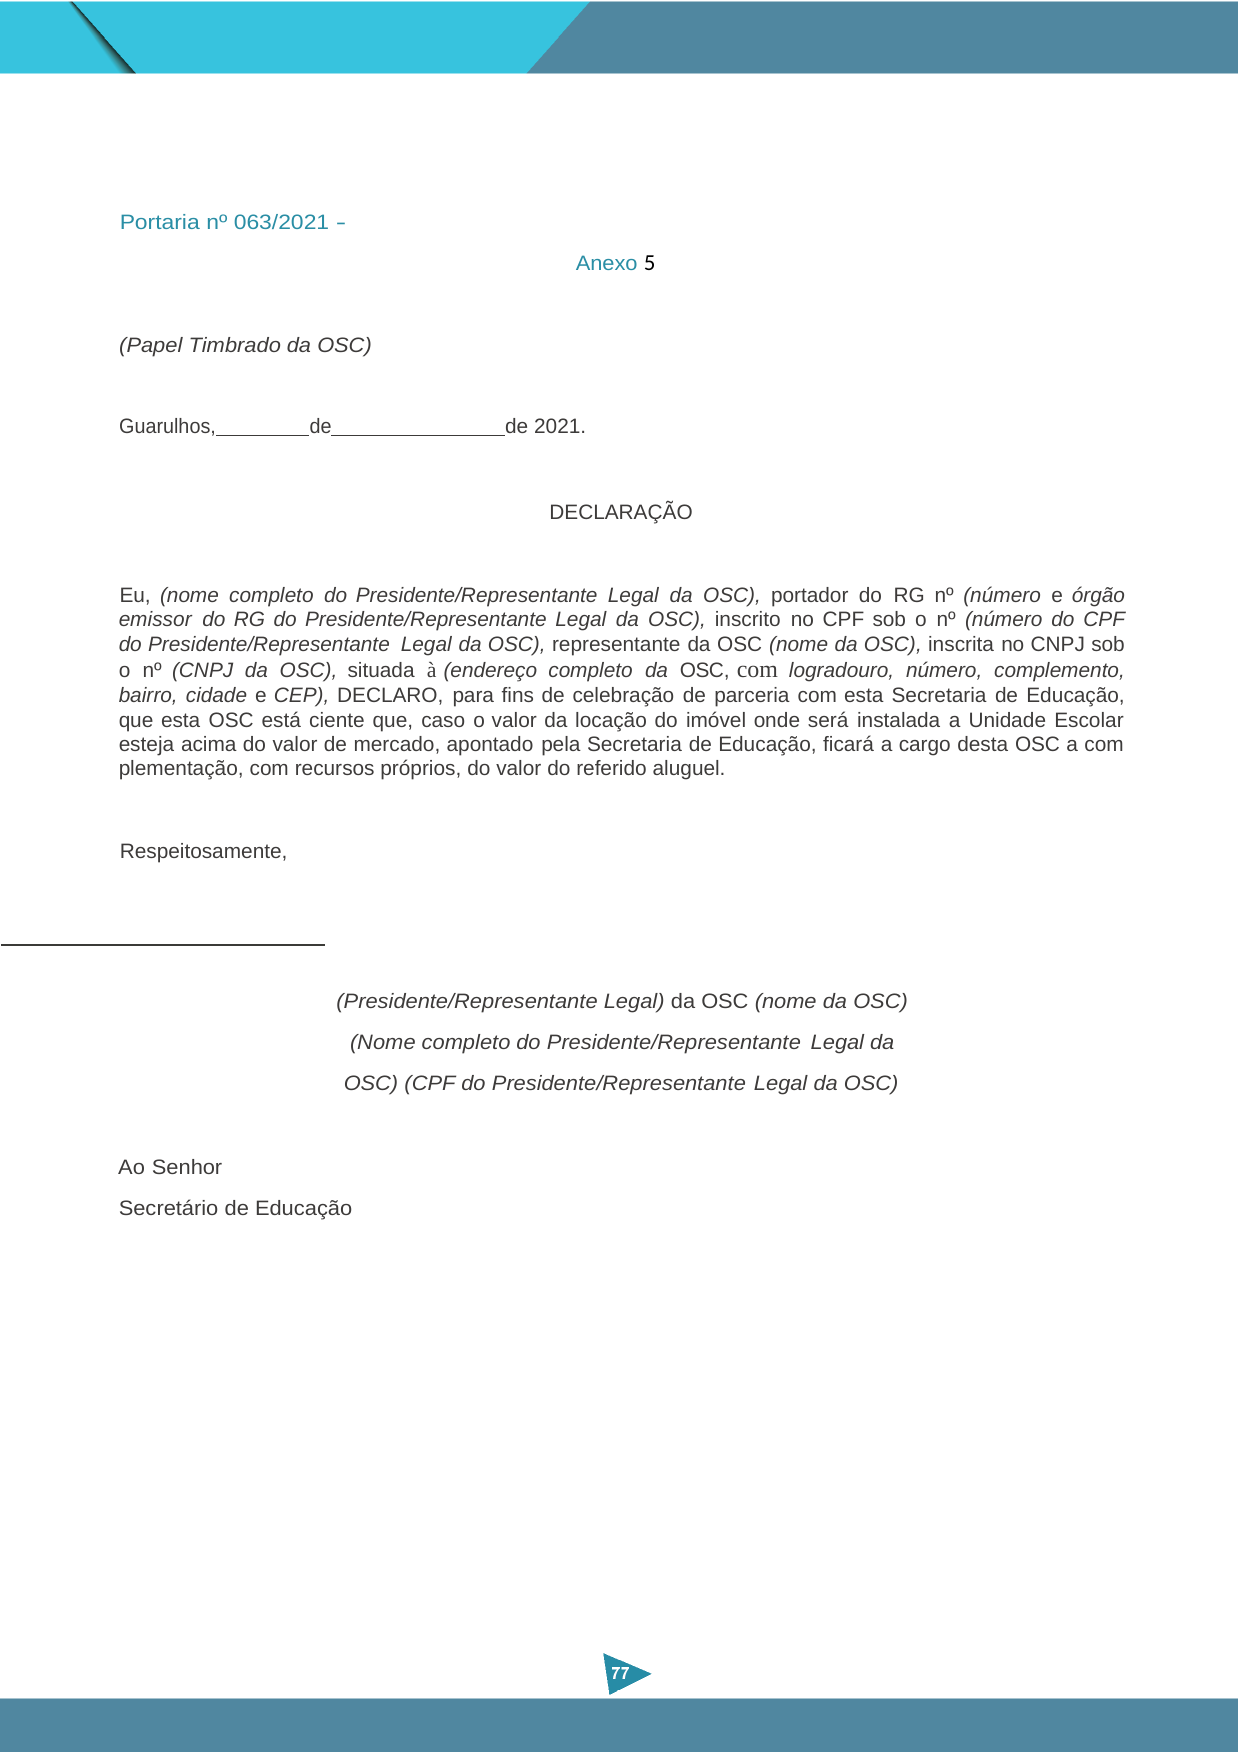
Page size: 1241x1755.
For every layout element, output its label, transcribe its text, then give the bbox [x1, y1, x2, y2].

text Eu, (nome completo do Presidente/Representante Legal da OSC), portador do RG nº (número e órgão emissor do RG do Presidente/Representante Legal da OSC), inscrito no CPF sob o nº (número do CPF do Presidente/Representante Legal da OSC), representante da OSC (nome da OSC), inscrita no CNPJ sob o nº (CNPJ da OSC), situada à (endereço completo da OSC, com logradouro, número, complemento, bairro, cidade e CEP), DECLARO, para fins de celebração de parceria com esta Secretaria de Educação, que esta OSC está ciente que, caso o valor da locação do imóvel onde será instalada a Unidade Escolar esteja acima do valor de mercado, apontado pela Secretaria de Educação, ficará a cargo desta OSC a com­ plementação, com recursos próprios, do valor do referido aluguel. [118, 583, 1125, 780]
text DECLARAÇÃO [159, 499, 1082, 523]
text Ao Senhor [118, 1154, 1241, 1178]
subtitle Respeitosamente, [119, 839, 1241, 863]
subtitle (Presidente/Representante Legal) da OSC (nome da OSC) (Nome completo do Presidente/Representante Legal da OSC) (CPF do Presidente/Representante Legal da OSC) [318, 989, 925, 1095]
text (Papel Timbrado da OSC) [119, 333, 1241, 357]
text Guarulhos, de de 2021. [119, 414, 1241, 438]
text Secretário de Educação [118, 1196, 1241, 1220]
